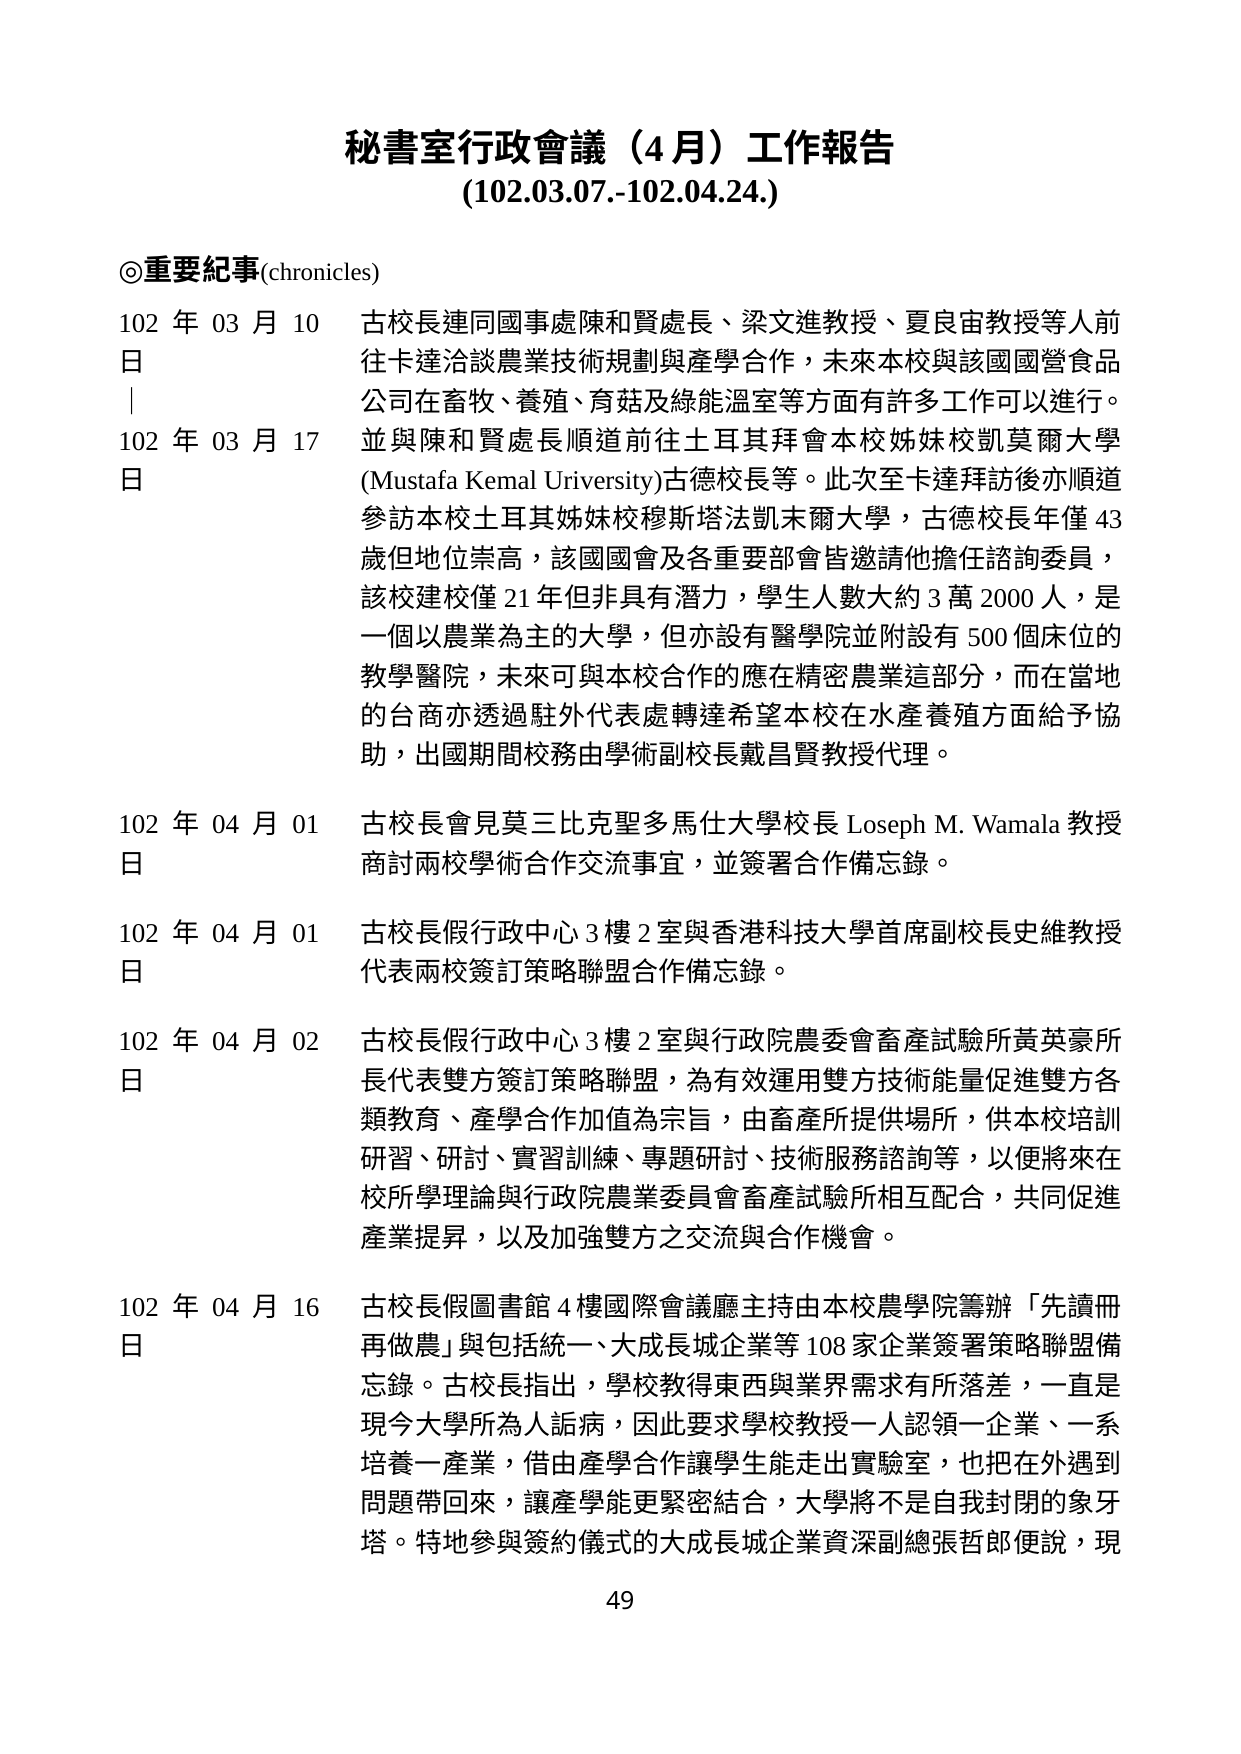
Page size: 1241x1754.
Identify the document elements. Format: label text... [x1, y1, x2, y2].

table_cell 102年04月02日 [115, 1019, 322, 1285]
table_cell [322, 1285, 357, 1560]
table_cell 古校長假圖書館4樓國際會議廳主持由本校農學院籌辦「先讀冊再做農」與包括統一、大成長城企業等108家企業簽署策略聯盟備忘錄。古校長指出，學校教得東西與業界需求有所落差，一直是現今大學所為人詬病，因此要求學校教授一人認領一企業、一系培養一產業，借由產學合作讓學生能走出實驗室，也把在外遇到問題帶回來，讓產學能更緊密結合，大學將不是自我封閉的象牙塔。特地參與簽約儀式的大成長城企業資深副總張哲郎便說，現 [358, 1285, 1125, 1560]
table_cell 102年04月01日 [115, 911, 322, 1019]
table_cell 古校長假行政中心3樓2室與香港科技大學首席副校長史維教授代表兩校簽訂策略聯盟合作備忘錄。 [358, 911, 1125, 1019]
text 秘書室行政會議（4月）工作報告 [118, 118, 1122, 172]
text (102.03.07.-102.04.24.) [118, 172, 1122, 209]
table_cell [322, 802, 357, 911]
table_cell 102年04月01日 [115, 802, 322, 911]
table_cell [322, 911, 357, 1019]
table_header [322, 301, 357, 802]
text ◎重要紀事(chronicles) [118, 246, 1122, 288]
table_header 古校長連同國事處陳和賢處長、梁文進教授、夏良宙教授等人前往卡達洽談農業技術規劃與產學合作，未來本校與該國國營食品公司在畜牧、養殖、育菇及綠能溫室等方面有許多工作可以進行。並與陳和賢處長順道前往土耳其拜會本校姊妹校凱莫爾大學(Mustafa Kemal Uriversity)古德校長等。此次至卡達拜訪後亦順道參訪本校土耳其姊妹校穆斯塔法凱末爾大學，古德校長年僅43歲但地位崇高，該國國會及各重要部會皆邀請他擔任諮詢委員，該校建校僅21年但非具有潛力，學生人數大約3萬2000人，是一個以農業為主的大學，但亦設有醫學院並附設有500個床位的教學醫院，未來可與本校合作的應在精密農業這部分，而在當地的台商亦透過駐外代表處轉達希望本校在水產養殖方面給予協助，出國期間校務由學術副校長戴昌賢教授代理。 [358, 301, 1125, 802]
table_header 102年03月10日 ｜ 102年03月17日 [115, 301, 322, 802]
table_cell 古校長會見莫三比克聖多馬仕大學校長Loseph M. Wamala教授商討兩校學術合作交流事宜，並簽署合作備忘錄。 [358, 802, 1125, 911]
table_cell 102年04月16日 [115, 1285, 322, 1560]
table_cell 古校長假行政中心3樓2室與行政院農委會畜產試驗所黃英豪所長代表雙方簽訂策略聯盟，為有效運用雙方技術能量促進雙方各類教育、產學合作加值為宗旨，由畜產所提供場所，供本校培訓研習、研討、實習訓練、專題研討、技術服務諮詢等，以便將來在校所學理論與行政院農業委員會畜產試驗所相互配合，共同促進產業提昇，以及加強雙方之交流與合作機會。 [358, 1019, 1125, 1285]
table_cell [322, 1019, 357, 1285]
